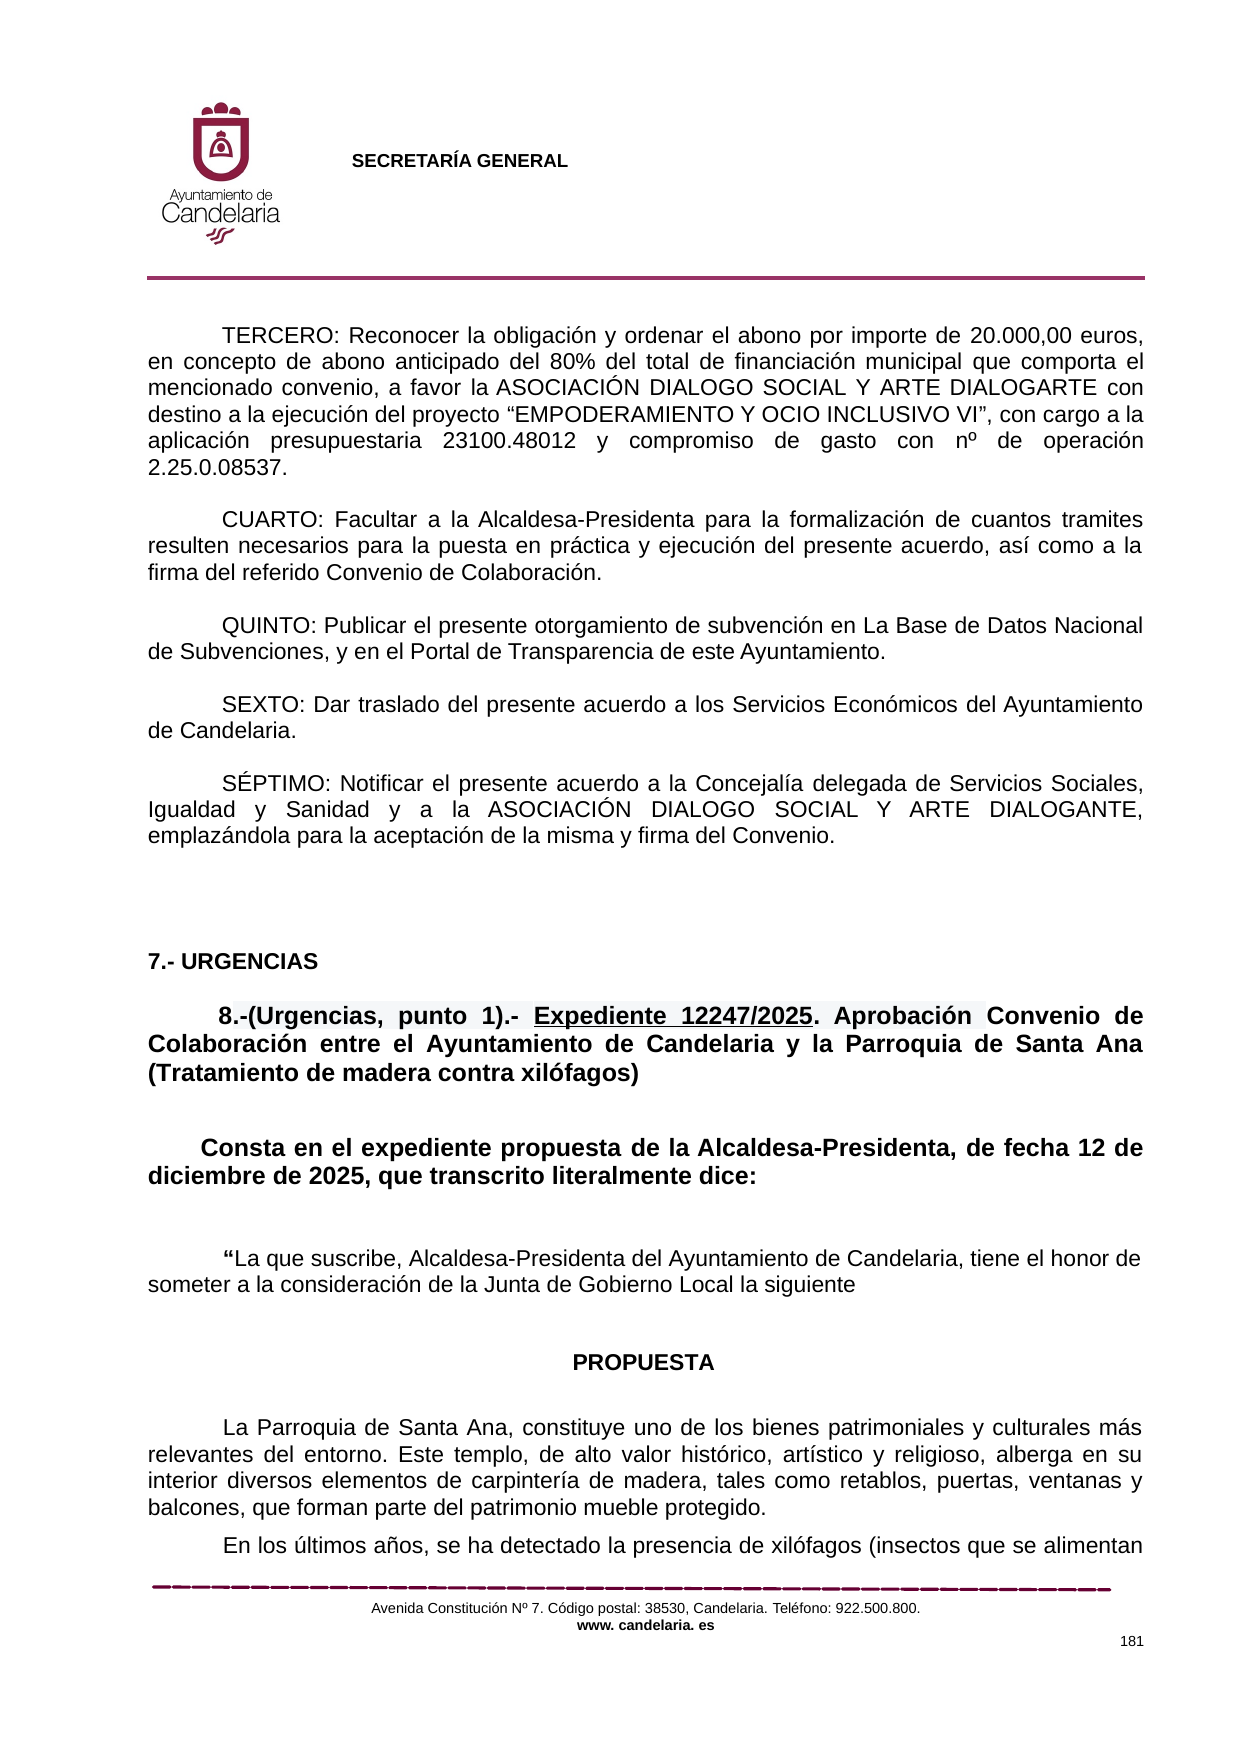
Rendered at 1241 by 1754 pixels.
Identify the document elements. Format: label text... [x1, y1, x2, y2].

text PROPUESTA [148, 1349, 1139, 1376]
text 7.- URGENCIAS [148, 948, 1144, 974]
text TERCERO: Reconocer la obligación y ordenar el abono por importe de 20.000,00 euros, en concepto de abono anticipado del 80% del total de financiación municipal que comporta el mencionado convenio, a favor la ASOCIACIÓN DIALOGO SOCIAL Y ARTE DIALOGARTE con destino a la ejecución del proyecto “EMPODERAMIENTO Y OCIO INCLUSIVO VI”, con cargo a la aplicación presupuestaria 23100.48012 y compromiso de gasto con nº de operación 2.25.0.08537. [148, 322, 1144, 480]
text “La que suscribe, Alcaldesa-Presidenta del Ayuntamiento de Candelaria, tiene el honor de someter a la consideración de la Junta de Gobierno Local la siguiente [148, 1245, 1144, 1298]
text CUARTO: Facultar a la Alcaldesa-Presidenta para la formalización de cuantos tramites resulten necesarios para la puesta en práctica y ejecución del presente acuerdo, así como a la firma del referido Convenio de Colaboración. [148, 506, 1144, 585]
text QUINTO: Publicar el presente otorgamiento de subvención en La Base de Datos Nacional de Subvenciones, y en el Portal de Transparencia de este Ayuntamiento. [148, 612, 1144, 664]
text SEXTO: Dar traslado del presente acuerdo a los Servicios Económicos del Ayuntamiento de Candelaria. [148, 691, 1144, 743]
text La Parroquia de Santa Ana, constituye uno de los bienes patrimoniales y culturales más relevantes del entorno. Este templo, de alto valor histórico, artístico y religioso, alberga en su interior diversos elementos de carpintería de madera, tales como retablos, puertas, ventanas y balcones, que forman parte del patrimonio mueble protegido. [148, 1414, 1144, 1520]
text En los últimos años, se ha detectado la presencia de xilófagos (insectos que se alimentan [148, 1532, 1144, 1559]
text Consta en el expediente propuesta de la Alcaldesa-Presidenta, de fecha 12 de diciembre de 2025, que transcrito literalmente dice: [148, 1132, 1144, 1190]
text 8.-(Urgencias, punto 1).- Expediente 12247/2025. Aprobación Convenio de Colaboración entre el Ayuntamiento de Candelaria y la Parroquia de Santa Ana (Tratamiento de madera contra xilófagos) [148, 1001, 1144, 1087]
text SÉPTIMO: Notificar el presente acuerdo a la Concejalía delegada de Servicios Sociales, Igualdad y Sanidad y a la ASOCIACIÓN DIALOGO SOCIAL Y ARTE DIALOGANTE, emplazándola para la aceptación de la misma y firma del Convenio. [148, 770, 1144, 849]
